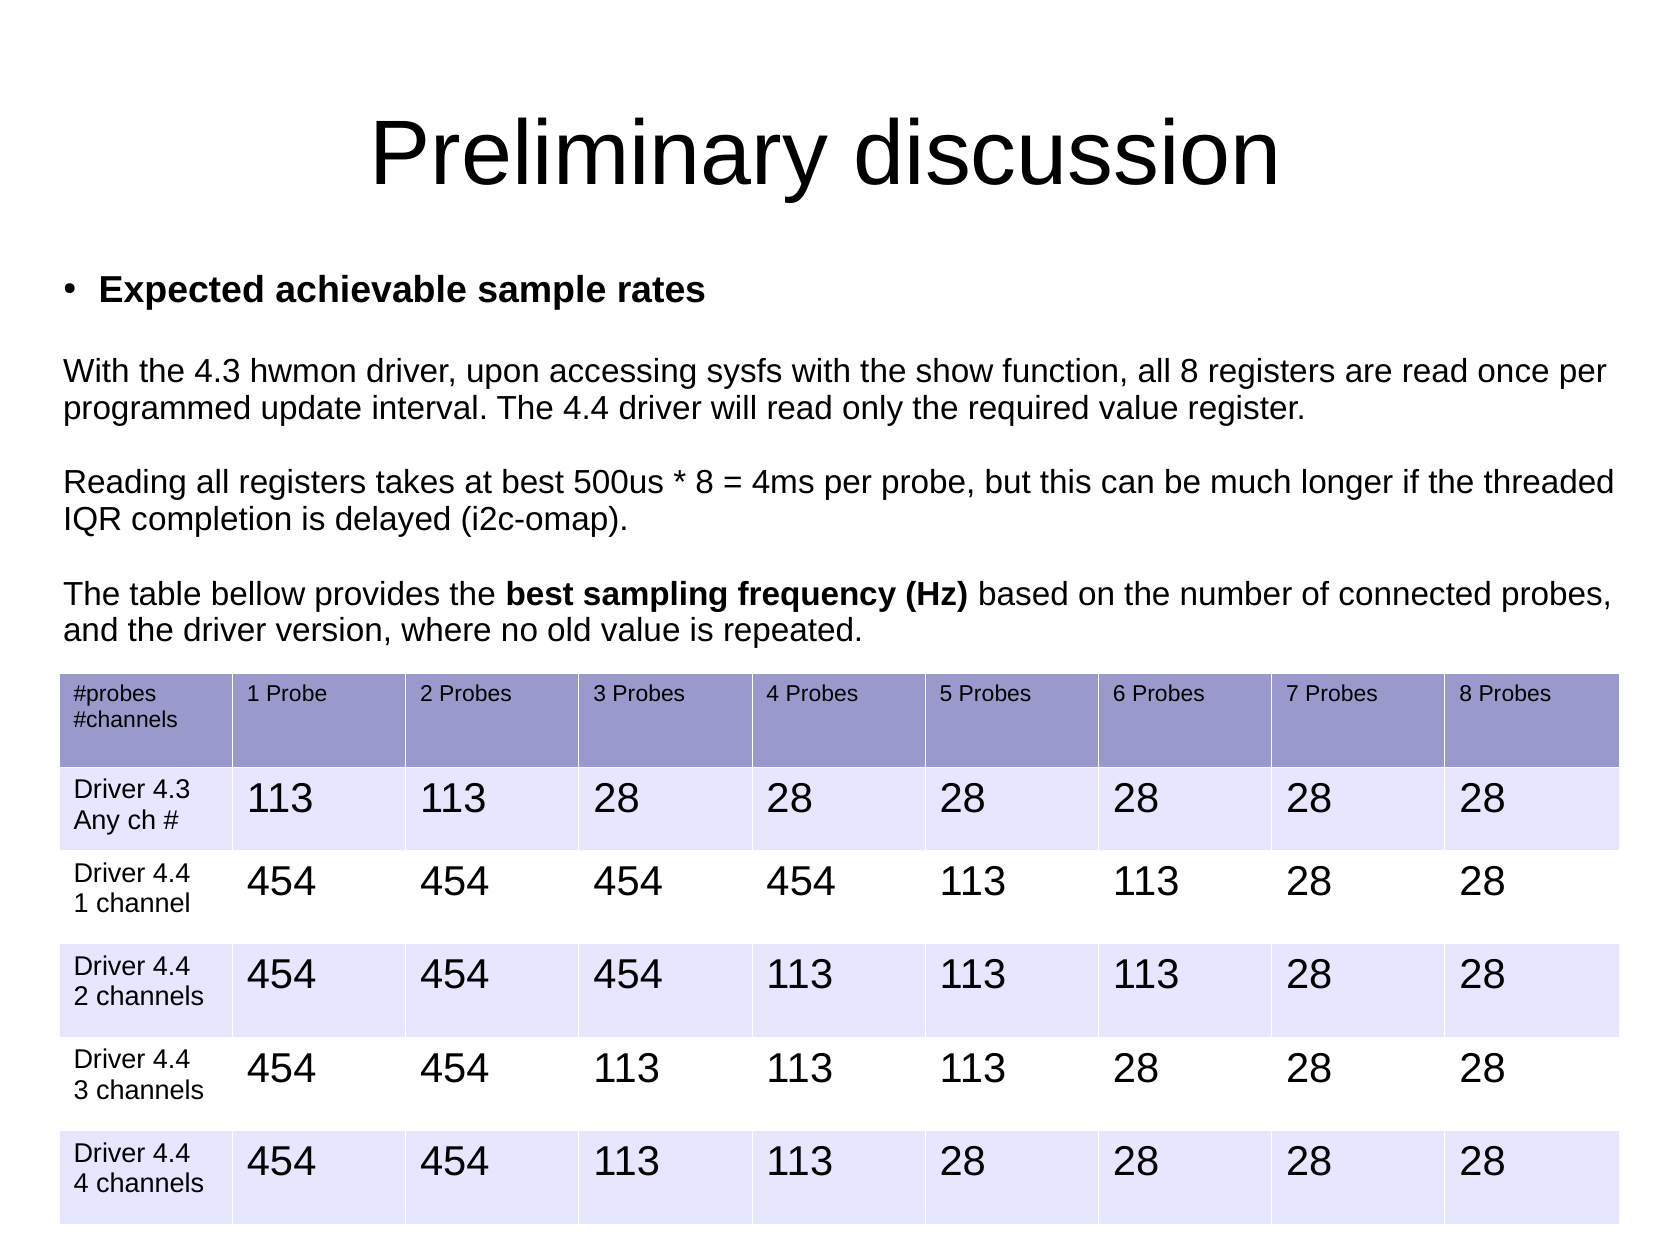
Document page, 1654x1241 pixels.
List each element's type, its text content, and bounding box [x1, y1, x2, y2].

table_cell 28 [1099, 768, 1271, 850]
table_cell Driver 4.4 3 channels [60, 1038, 232, 1130]
table_cell 28 [926, 1131, 1098, 1224]
table_cell 28 [1445, 851, 1619, 943]
table_cell Driver 4.4 1 channel [60, 851, 232, 943]
table_header 4 Probes [753, 674, 925, 767]
table_header 5 Probes [926, 674, 1098, 767]
table_cell 454 [406, 1131, 578, 1224]
table_cell 28 [1272, 851, 1444, 943]
table_cell 454 [406, 944, 578, 1037]
table_cell 454 [406, 1038, 578, 1130]
table_cell 454 [579, 851, 752, 943]
table_cell 113 [926, 1038, 1098, 1130]
table_cell 28 [1099, 1131, 1271, 1224]
table_cell 454 [233, 944, 405, 1037]
table_cell 113 [1099, 944, 1271, 1037]
table_cell 28 [1445, 768, 1619, 850]
table_cell 28 [1445, 944, 1619, 1037]
table_cell 454 [579, 944, 752, 1037]
table_cell 113 [233, 768, 405, 850]
table_cell 28 [753, 768, 925, 850]
table_cell 454 [233, 1131, 405, 1224]
table_cell 113 [1099, 851, 1271, 943]
table_cell 28 [1272, 1038, 1444, 1130]
table_header 3 Probes [579, 674, 752, 767]
table_cell 113 [579, 1131, 752, 1224]
table_cell Driver 4.4 2 channels [60, 944, 232, 1037]
table_cell 28 [579, 768, 752, 850]
table_cell Driver 4.4 4 channels [60, 1131, 232, 1224]
table_cell 113 [579, 1038, 752, 1130]
table_cell 28 [926, 768, 1098, 850]
table_cell 28 [1272, 768, 1444, 850]
table_header 6 Probes [1099, 674, 1271, 767]
table_cell 28 [1272, 944, 1444, 1037]
table_header 7 Probes [1272, 674, 1444, 767]
table_cell 113 [753, 1038, 925, 1130]
table_cell 28 [1445, 1038, 1619, 1130]
table_header 2 Probes [406, 674, 578, 767]
table_header 8 Probes [1445, 674, 1619, 767]
table_cell 113 [926, 851, 1098, 943]
table_cell Driver 4.3 Any ch # [60, 768, 232, 850]
table_cell 113 [926, 944, 1098, 1037]
table_cell 28 [1445, 1131, 1619, 1224]
table_cell 28 [1099, 1038, 1271, 1130]
table_cell 113 [753, 944, 925, 1037]
table_header #probes #channels [60, 674, 232, 767]
title Preliminary discussion [82, 49, 1571, 257]
table_cell 454 [233, 851, 405, 943]
table_cell 113 [406, 768, 578, 850]
table_cell 28 [1272, 1131, 1444, 1224]
text_box Expected achievable sample rates With the 4.3 hwmon driver, upon accessing sysfs with the show function, all 8 registers are read once per programmed update interval. The 4.4 driver will read only the required value register. Reading all registers takes at best 500us * 8 = 4ms per probe, but this can be much longer if the threaded IQR completion is delayed (i2c-omap). The table bellow provides the best sampling frequency (Hz) based on the number of connected probes, and the driver version, where no old value is repeated. [48, 261, 1654, 661]
table_cell 454 [233, 1038, 405, 1130]
table_cell 454 [753, 851, 925, 943]
table_header 1 Probe [233, 674, 405, 767]
table_cell 113 [753, 1131, 925, 1224]
table_cell 454 [406, 851, 578, 943]
